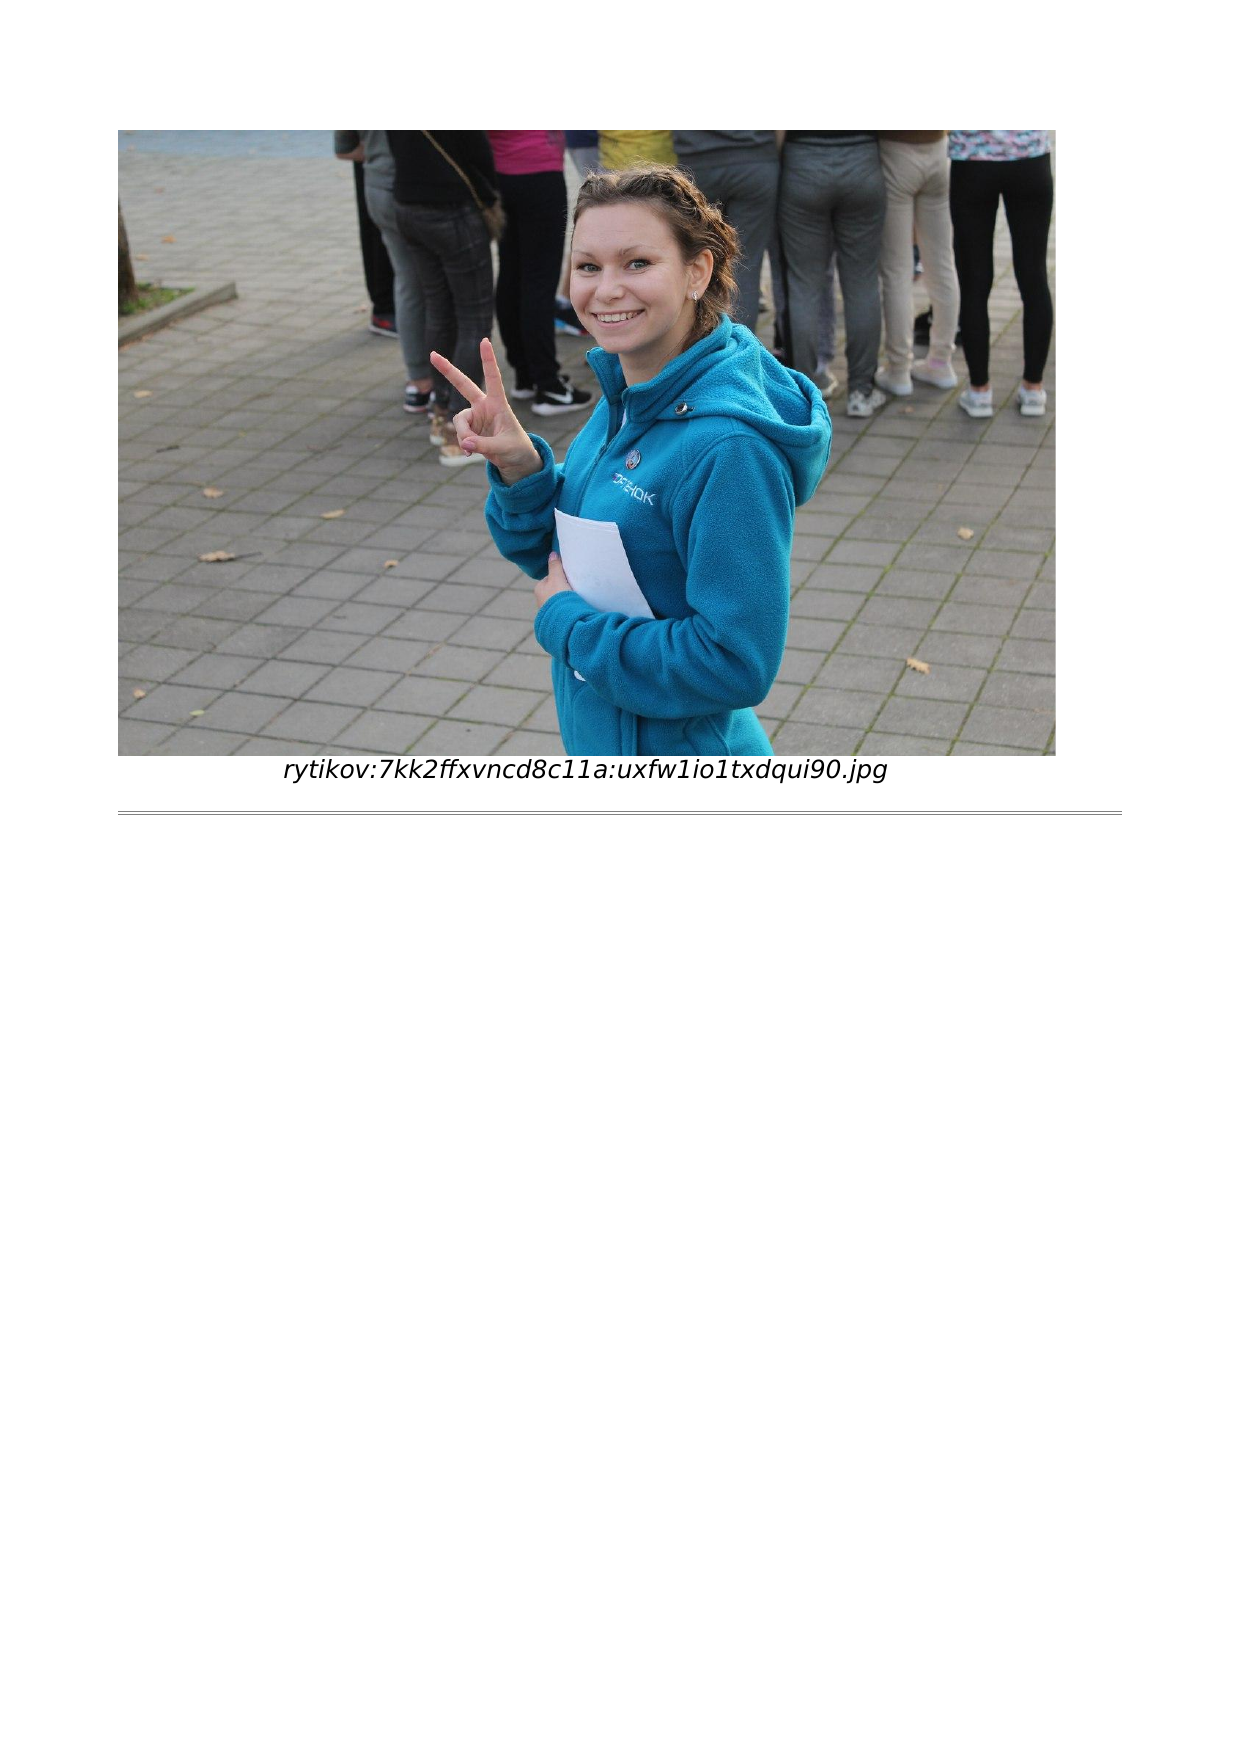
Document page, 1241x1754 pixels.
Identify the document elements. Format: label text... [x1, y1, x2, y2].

picture [591, 737, 607, 756]
picture [602, 740, 611, 750]
picture [573, 699, 580, 710]
text rytikov:7kk2ffxvncd8c11a:uxfw1io1txdqui90.jpg [118, 756, 1056, 784]
picture [713, 749, 722, 756]
picture [118, 130, 1056, 756]
picture [707, 741, 715, 746]
picture [718, 740, 723, 748]
